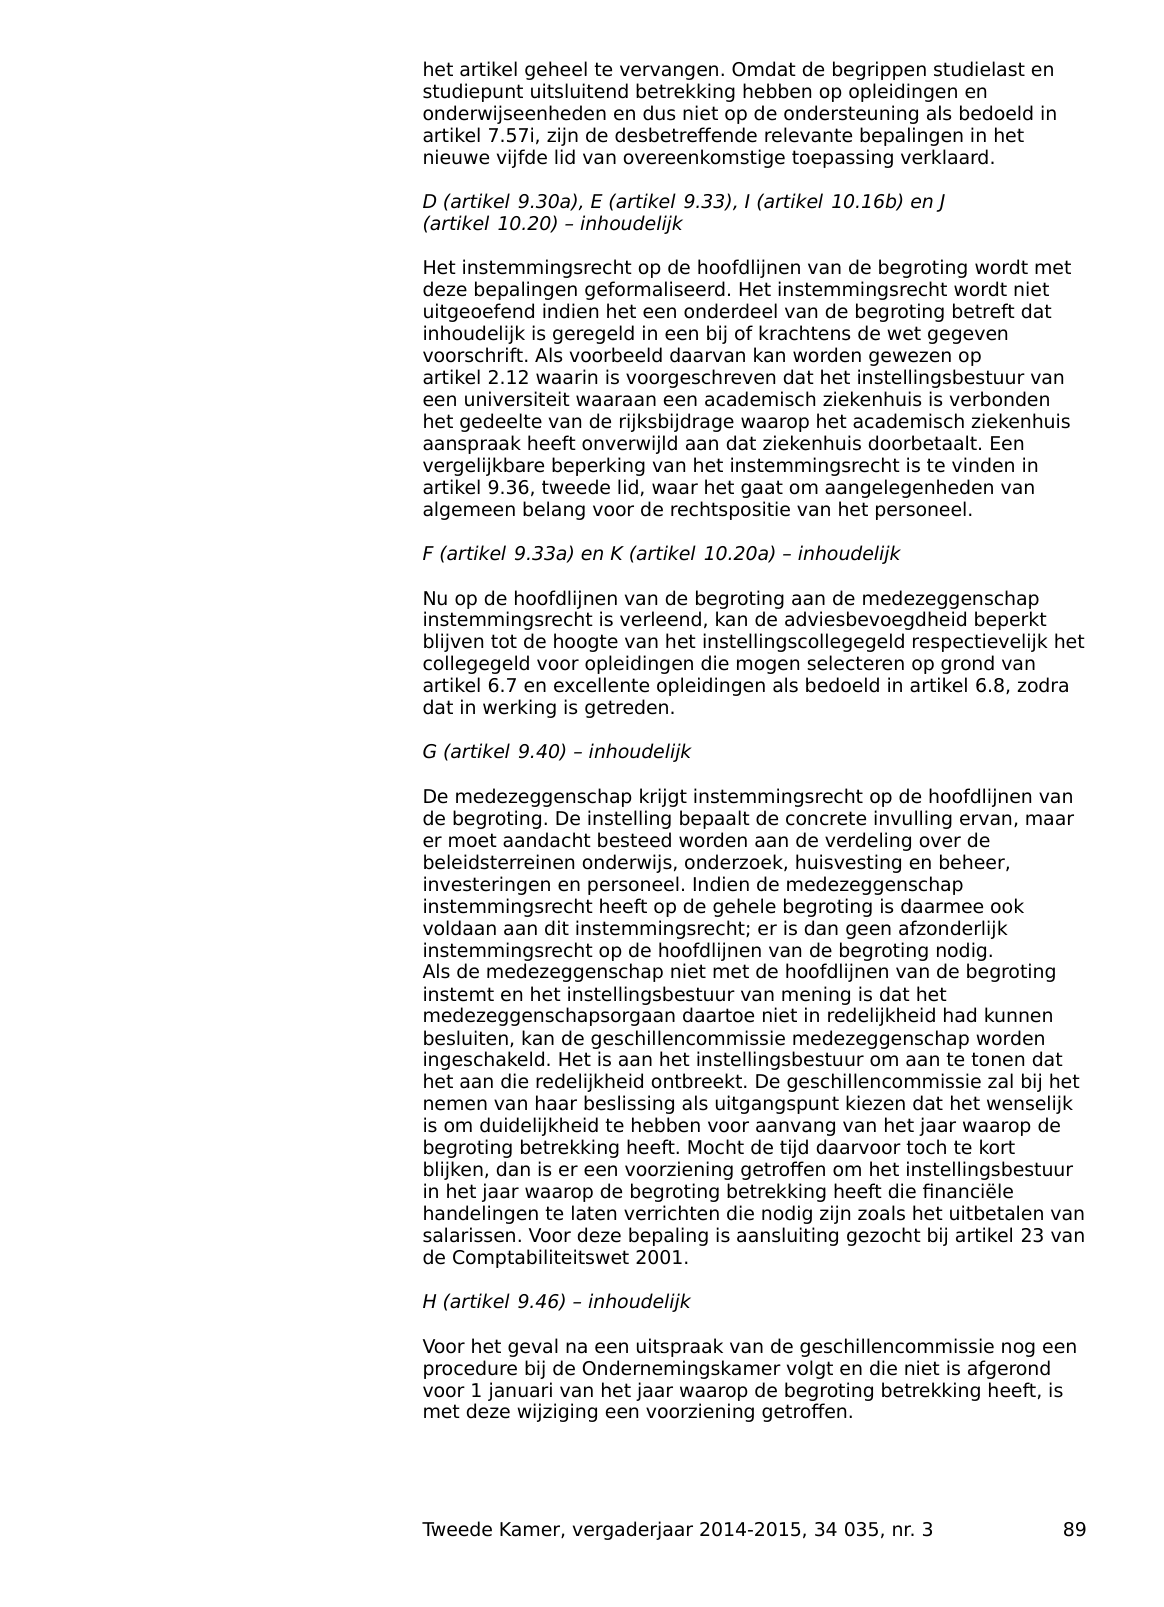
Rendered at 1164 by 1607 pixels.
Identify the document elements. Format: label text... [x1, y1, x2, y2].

subtitle G (artikel 9.40) – inhoudelijk [422, 741, 1087, 763]
subtitle H (artikel 9.46) – inhoudelijk [422, 1291, 1087, 1313]
text Als de medezeggenschap niet met de hoofdlijnen van de begroting instemt en het instellingsbestuur van mening is dat het medezeggenschapsorgaan daartoe niet in redelijkheid had kunnen besluiten, kan de geschillencommissie medezeggenschap worden ingeschakeld. Het is aan het instellingsbestuur om aan te tonen dat het aan die redelijkheid ontbreekt. De geschillencommissie zal bij het nemen van haar beslissing als uitgangspunt kiezen dat het wenselijk is om duidelijkheid te hebben voor aanvang van het jaar waarop de begroting betrekking heeft. Mocht de tijd daarvoor toch te kort blijken, dan is er een voorziening getroffen om het instellingsbestuur in het jaar waarop de begroting betrekking heeft die financiële handelingen te laten verrichten die nodig zijn zoals het uitbetalen van salarissen. Voor deze bepaling is aansluiting gezocht bij artikel 23 van de Comptabiliteitswet 2001. [422, 961, 1087, 1269]
text Het instemmingsrecht op de hoofdlijnen van de begroting wordt met deze bepalingen geformaliseerd. Het instemmingsrecht wordt niet uitgeoefend indien het een onderdeel van de begroting betreft dat inhoudelijk is geregeld in een bij of krachtens de wet gegeven voorschrift. Als voorbeeld daarvan kan worden gewezen op artikel 2.12 waarin is voorgeschreven dat het instellingsbestuur van een universiteit waaraan een academisch ziekenhuis is verbonden het gedeelte van de rijksbijdrage waarop het academisch ziekenhuis aanspraak heeft onverwijld aan dat ziekenhuis doorbetaalt. Een vergelijkbare beperking van het instemmingsrecht is te vinden in artikel 9.36, tweede lid, waar het gaat om aangelegenheden van algemeen belang voor de rechtspositie van het personeel. [422, 257, 1087, 521]
text Nu op de hoofdlijnen van de begroting aan de medezeggenschap instemmingsrecht is verleend, kan de adviesbevoegdheid beperkt blijven tot de hoogte van het instellingscollegegeld respectievelijk het collegegeld voor opleidingen die mogen selecteren op grond van artikel 6.7 en excellente opleidingen als bedoeld in artikel 6.8, zodra dat in werking is getreden. [422, 587, 1087, 719]
subtitle F (artikel 9.33a) en K (artikel 10.20a) – inhoudelijk [422, 543, 1087, 565]
text De medezeggenschap krijgt instemmingsrecht op de hoofdlijnen van de begroting. De instelling bepaalt de concrete invulling ervan, maar er moet aandacht besteed worden aan de verdeling over de beleidsterreinen onderwijs, onderzoek, huisvesting en beheer, investeringen en personeel. Indien de medezeggenschap instemmingsrecht heeft op de gehele begroting is daarmee ook voldaan aan dit instemmingsrecht; er is dan geen afzonderlijk instemmingsrecht op de hoofdlijnen van de begroting nodig. [422, 786, 1087, 961]
text Voor het geval na een uitspraak van de geschillencommissie nog een procedure bij de Ondernemingskamer volgt en die niet is afgerond voor 1 januari van het jaar waarop de begroting betrekking heeft, is met deze wijziging een voorziening getroffen. [422, 1336, 1087, 1423]
text het artikel geheel te vervangen. Omdat de begrippen studielast en studiepunt uitsluitend betrekking hebben op opleidingen en onderwijseenheden en dus niet op de ondersteuning als bedoeld in artikel 7.57i, zijn de desbetreffende relevante bepalingen in het nieuwe vijfde lid van overeenkomstige toepassing verklaard. [422, 59, 1087, 169]
subtitle D (artikel 9.30a), E (artikel 9.33), I (artikel 10.16b) en J (artikel 10.20) – inhoudelijk [422, 191, 1087, 235]
